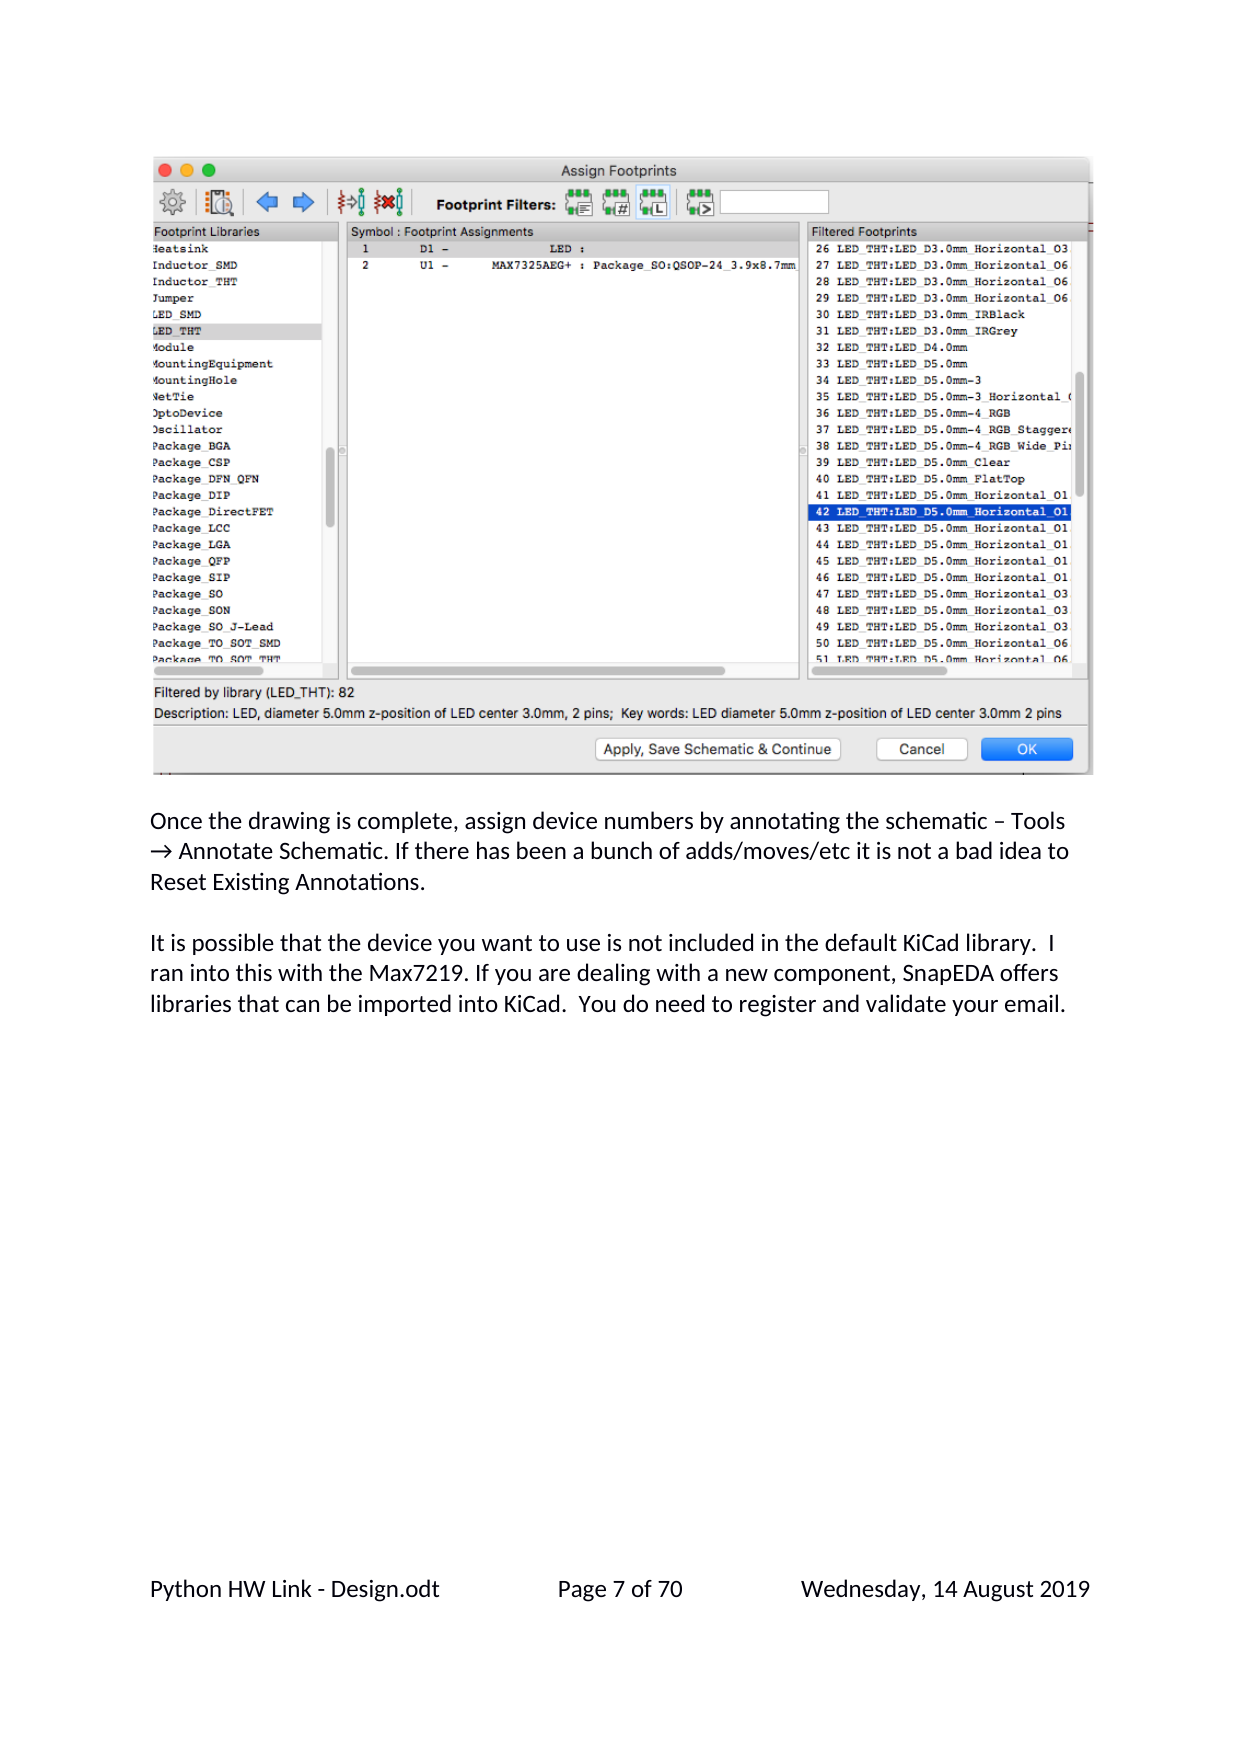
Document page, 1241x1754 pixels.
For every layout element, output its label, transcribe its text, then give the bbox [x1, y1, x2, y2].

picture [153, 156, 1094, 775]
text Once the drawing is complete, assign device numbers by annotating the schematic – Tools → Annotate Schematic. If there has been a bunch of adds/moves/etc it is not a bad idea to Reset Existing Annotations. [150, 805, 1090, 896]
text It is possible that the device you want to use is not included in the default KiCad library. I ran into this with the Max7219. If you are dealing with a new component, SnapEDA offers libraries that can be imported into KiCad. You do need to register and validate your email. [150, 927, 1090, 1018]
